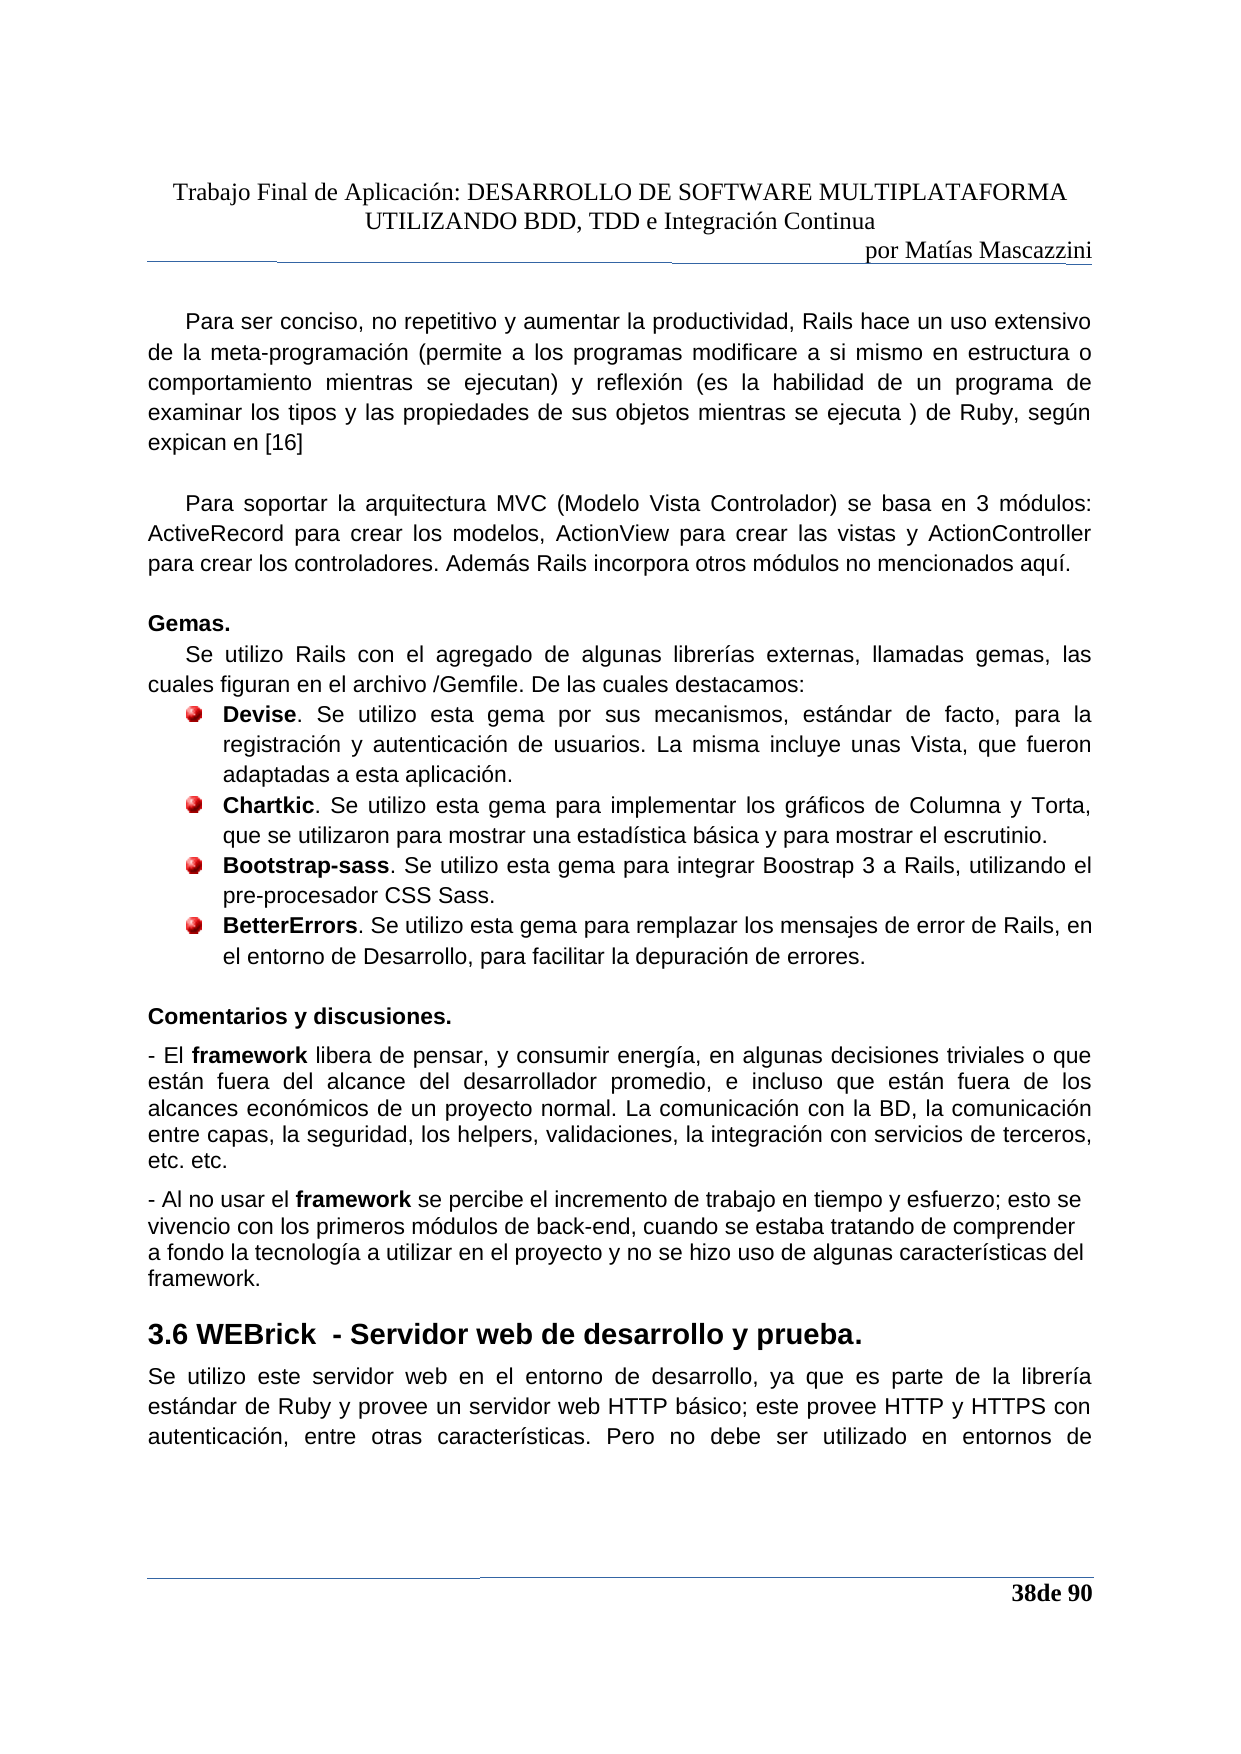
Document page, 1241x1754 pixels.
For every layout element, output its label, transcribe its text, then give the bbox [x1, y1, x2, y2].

list Chartkic. Se utilizo esta gema para implementar los gráficos de Columna y Torta, que se utilizaron para mostrar una estadística básica y para mostrar el escrutinio. [185, 792, 1093, 848]
picture [186, 917, 202, 934]
picture [186, 706, 202, 722]
text Comentarios y discusiones. [148, 1003, 1093, 1029]
text - El framework libera de pensar, y consumir energía, en algunas decisiones triviales o que están fuera del alcance del desarrollador promedio, e incluso que están fuera de los alcances económicos de un proyecto normal. La comunicación con la BD, la comunicación entre capas, la seguridad, los helpers, validaciones, la integración con servicios de terceros, etc. etc. [148, 1042, 1093, 1174]
text Se utilizo este servidor web en el entorno de desarrollo, ya que es parte de la librería estándar de Ruby y provee un servidor web HTTP básico; este provee HTTP y HTTPS con autenticación, entre otras características. Pero no debe ser utilizado en entornos de [148, 1363, 1093, 1449]
list Bootstrap-sass. Se utilizo esta gema para integrar Boostrap 3 a Rails, utilizando el pre-procesador CSS Sass. [185, 852, 1093, 909]
picture [186, 857, 202, 874]
text Gemas. [148, 610, 1093, 637]
text - Al no usar el framework se percibe el incremento de trabajo en tiempo y esfuerzo; esto se vivencio con los primeros módulos de back-end, cuando se estaba tratando de comprender a fondo la tecnología a utilizar en el proyecto y no se hizo uso de algunas características del framework. [148, 1186, 1093, 1292]
subtitle 3.6 WEBrick - Servidor web de desarrollo y prueba. [148, 1317, 1093, 1350]
list BetterErrors. Se utilizo esta gema para remplazar los mensajes de error de Rails, en el entorno de Desarrollo, para facilitar la depuración de errores. [185, 912, 1093, 969]
text Se utilizo Rails con el agregado de algunas librerías externas, llamadas gemas, las cuales figuran en el archivo /Gemfile. De las cuales destacamos: [148, 641, 1093, 697]
list Devise. Se utilizo esta gema por sus mecanismos, estándar de facto, para la registración y autenticación de usuarios. La misma incluye unas Vista, que fueron adaptadas a esta aplicación. [185, 701, 1093, 788]
text Para ser conciso, no repetitivo y aumentar la productividad, Rails hace un uso extensivo de la meta-programación (permite a los programas modificare a si mismo en estructura o comportamiento mientras se ejecutan) y reflexión (es la habilidad de un programa de examinar los tipos y las propiedades de sus objetos mientras se ejecuta ) de Ruby, según expican en [16] [148, 308, 1093, 456]
picture [186, 796, 202, 813]
text Para soportar la arquitectura MVC (Modelo Vista Controlador) se basa en 3 módulos: ActiveRecord para crear los modelos, ActionView para crear las vistas y ActionController para crear los controladores. Además Rails incorpora otros módulos no mencionados aquí. [148, 489, 1093, 576]
